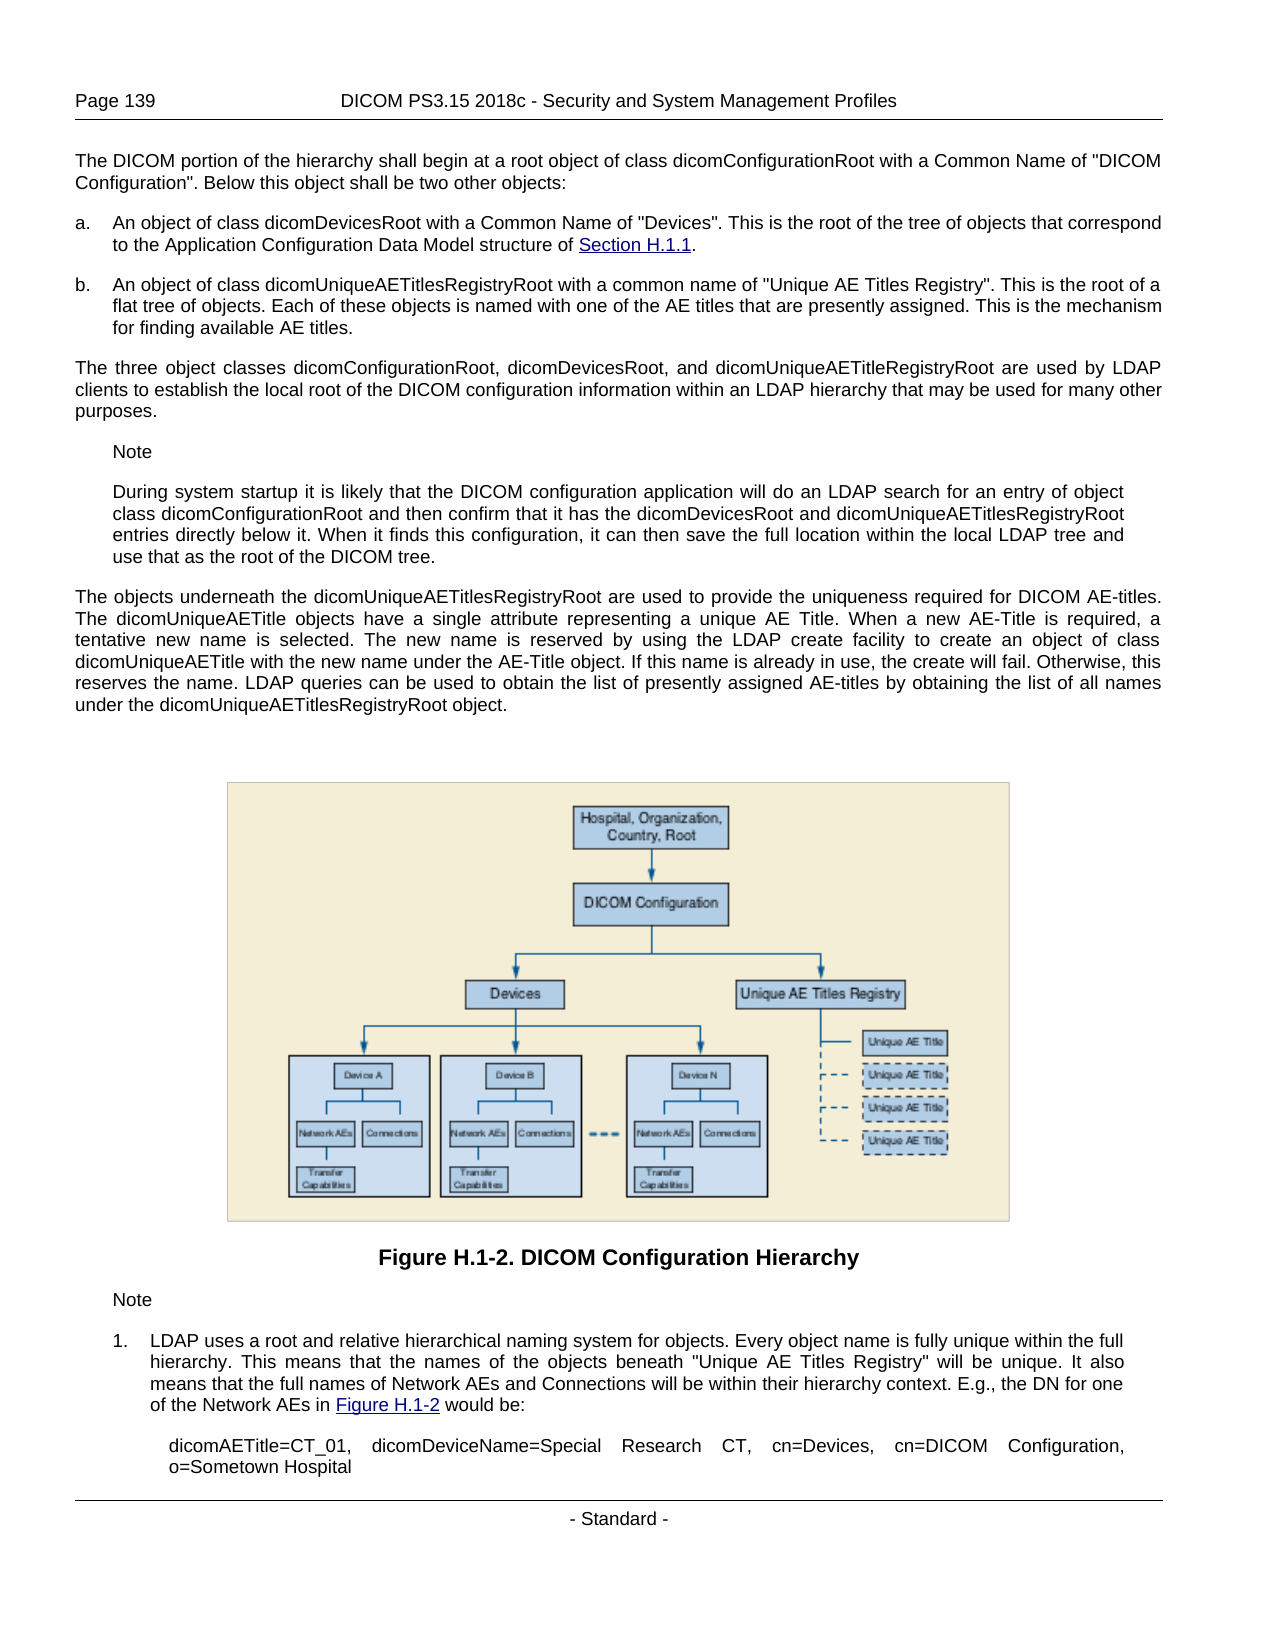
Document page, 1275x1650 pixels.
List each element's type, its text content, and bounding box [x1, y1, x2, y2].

text During system startup it is likely that the DICOM configuration application will do an LDAP search for an entry of object class dicomConfigurationRoot and then confirm that it has the dicomDevicesRoot and dicomUniqueAETitlesRegistryRoot entries directly below it. When it finds this configuration, it can then save the full location within the local LDAP tree and use that as the root of the DICOM tree. [112, 481, 1125, 567]
text dicomAETitle=CT_01, dicomDeviceName=Special Research CT, cn=Devices, cn=DICOM Configuration, o=Sometown Hospital [169, 1434, 1125, 1478]
list An object of class dicomDevicesRoot with a Common Name of "Devices". This is the root of the tree of objects that correspond to the Application Configuration Data Model structure of Section H.1.1. [75, 212, 1162, 255]
text Figure H.1-2. DICOM Configuration Hierarchy [75, 1245, 1162, 1271]
list An object of class dicomUniqueAETitlesRegistryRoot with a common name of "Unique AE Titles Registry". This is the root of a flat tree of objects. Each of these objects is named with one of the AE titles that are presently assigned. This is the mechanism for finding available AE titles. [75, 274, 1162, 338]
text Note [112, 1289, 1125, 1311]
text The three object classes dicomConfigurationRoot, dicomDevicesRoot, and dicomUniqueAETitleRegistryRoot are used by LDAP clients to establish the local root of the DICOM configuration information within an LDAP hierarchy that may be used for many other purposes. [75, 357, 1162, 422]
picture [226, 781, 1011, 1223]
text The objects underneath the dicomUniqueAETitlesRegistryRoot are used to provide the uniqueness required for DICOM AE-titles. The dicomUniqueAETitle objects have a single attribute representing a unique AE Title. When a new AE-Title is required, a tentative new name is selected. The new name is reserved by using the LDAP create facility to create an object of class dicomUniqueAETitle with the new name under the AE-Title object. If this name is already in use, the create will fail. Otherwise, this reserves the name. LDAP queries can be used to obtain the list of presently assigned AE-titles by obtaining the list of all names under the dicomUniqueAETitlesRegistryRoot object. [75, 586, 1162, 715]
list LDAP uses a root and relative hierarchical naming system for objects. Every object name is fully unique within the full hierarchy. This means that the names of the objects beneath "Unique AE Titles Registry" will be unique. It also means that the full names of Network AEs and Connections will be within their hierarchy context. E.g., the DN for one of the Network AEs in Figure H.1-2 would be: [112, 1329, 1125, 1416]
text The DICOM portion of the hierarchy shall begin at a root object of class dicomConfigurationRoot with a Common Name of "DICOM Configuration". Below this object shall be two other objects: [75, 150, 1162, 193]
text Note [112, 441, 1125, 462]
